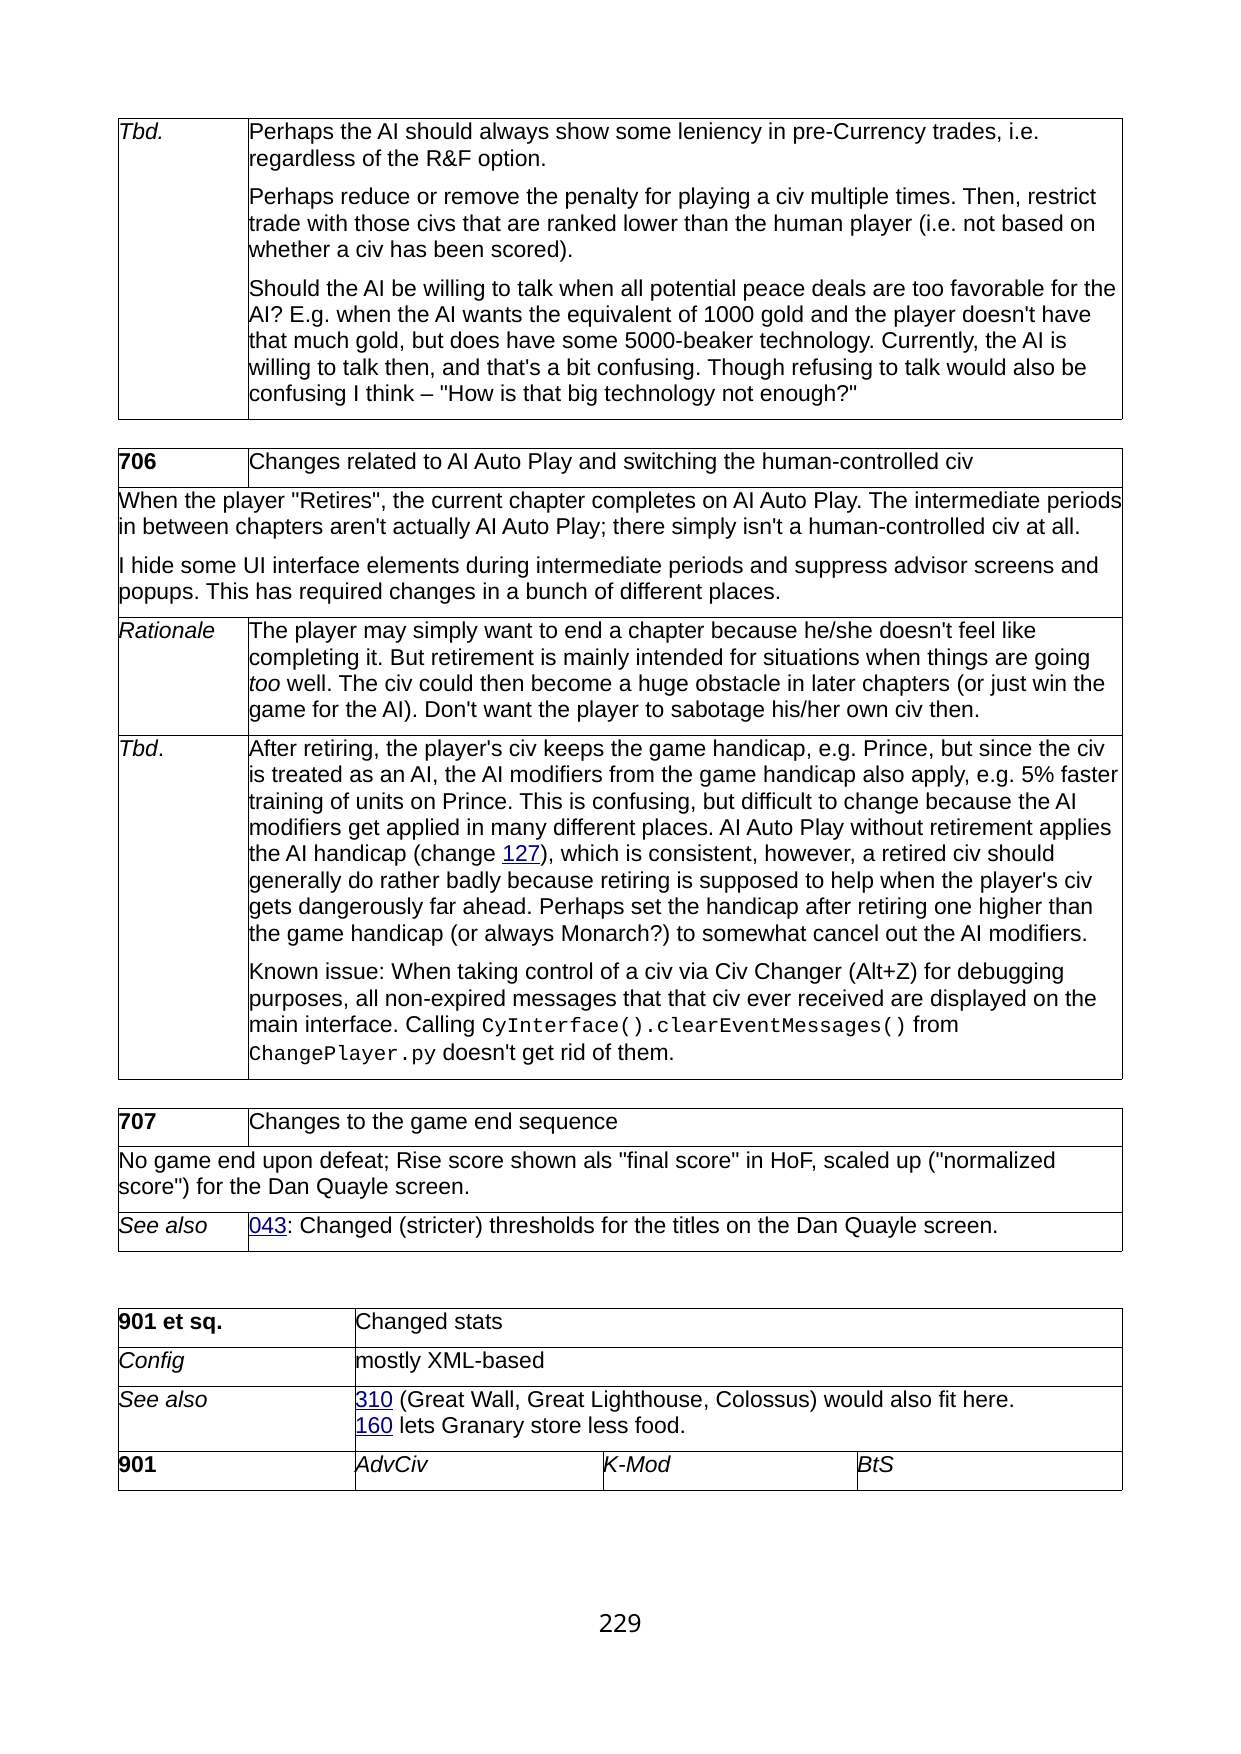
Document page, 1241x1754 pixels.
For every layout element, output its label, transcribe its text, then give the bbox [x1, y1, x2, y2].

table_header Changes to the game end sequence [249, 1109, 1122, 1146]
table_cell Rationale [119, 618, 248, 735]
table_cell After retiring, the player's civ keeps the game handicap, e.g. Prince, but since the civ is treated as an AI, the AI modifiers from the game handicap also apply, e.g. 5% faster training of units on Prince. This is confusing, but difficult to change because the AI modifiers get applied in many different places. AI Auto Play without retirement applies the AI handicap (change 127), which is consistent, however, a retired civ should generally do rather badly because retiring is supposed to help when the player's civ gets dangerously far ahead. Perhaps set the handicap after retiring one higher than the game handicap (or always Monarch?) to somewhat cancel out the AI modifiers. Known issue: When taking control of a civ via Civ Changer (Alt+Z) for debugging purposes, all non-expired messages that that civ ever received are displayed on the main interface. Calling CyInterface().clearEventMessages() from ChangePlayer.py doesn't get rid of them. [249, 736, 1122, 1079]
table_cell 043: Changed (stricter) thresholds for the titles on the Dan Quayle screen. [249, 1213, 1122, 1251]
table_cell Tbd. [119, 119, 248, 419]
table_header 901 et sq. [119, 1309, 355, 1347]
table_cell AdvCiv [356, 1452, 603, 1490]
table_cell Tbd. [119, 736, 248, 1079]
table_cell The player may simply want to end a chapter because he/she doesn't feel like completing it. But retirement is mainly intended for situations when things are going too well. The civ could then become a huge obstacle in later chapters (or just win the game for the AI). Don't want the player to sabotage his/her own civ then. [249, 618, 1122, 735]
table_cell Perhaps the AI should always show some leniency in pre-Currency trades, i.e. regardless of the R&F option. Perhaps reduce or remove the penalty for playing a civ multiple times. Then, restrict trade with those civs that are ranked lower than the human player (i.e. not based on whether a civ has been scored). Should the AI be willing to talk when all potential peace deals are too favorable for the AI? E.g. when the AI wants the equivalent of 1000 gold and the player doesn't have that much gold, but does have some 5000-beaker technology. Currently, the AI is willing to talk then, and that's a bit confusing. Though refusing to talk would also be confusing I think – "How is that big technology not enough?" [249, 119, 1122, 419]
table_header 706 [119, 449, 248, 487]
table_cell BtS [858, 1452, 1122, 1490]
table_cell 310 (Great Wall, Great Lighthouse, Colossus) would also fit here. 160 lets Granary store less food. [356, 1387, 1122, 1451]
table_header Changed stats [356, 1309, 1122, 1347]
table_cell K-Mod [604, 1452, 857, 1490]
table_cell When the player "Retires", the current chapter completes on AI Auto Play. The intermediate periods in between chapters aren't actually AI Auto Play; there simply isn't a human-controlled civ at all. I hide some UI interface elements during intermediate periods and suppress advisor screens and popups. This has required changes in a bunch of different places. [119, 488, 1122, 617]
table_cell No game end upon defeat; Rise score shown als "final score" in HoF, scaled up ("normalized score") for the Dan Quayle screen. [119, 1147, 1122, 1212]
table_cell mostly XML-based [356, 1348, 1122, 1386]
table_cell See also [119, 1213, 248, 1251]
table_cell See also [119, 1387, 355, 1451]
table_header 707 [119, 1109, 248, 1146]
table_header Changes related to AI Auto Play and switching the human-controlled civ [249, 449, 1122, 487]
table_cell 901 [119, 1452, 355, 1490]
table_cell Config [119, 1348, 355, 1386]
